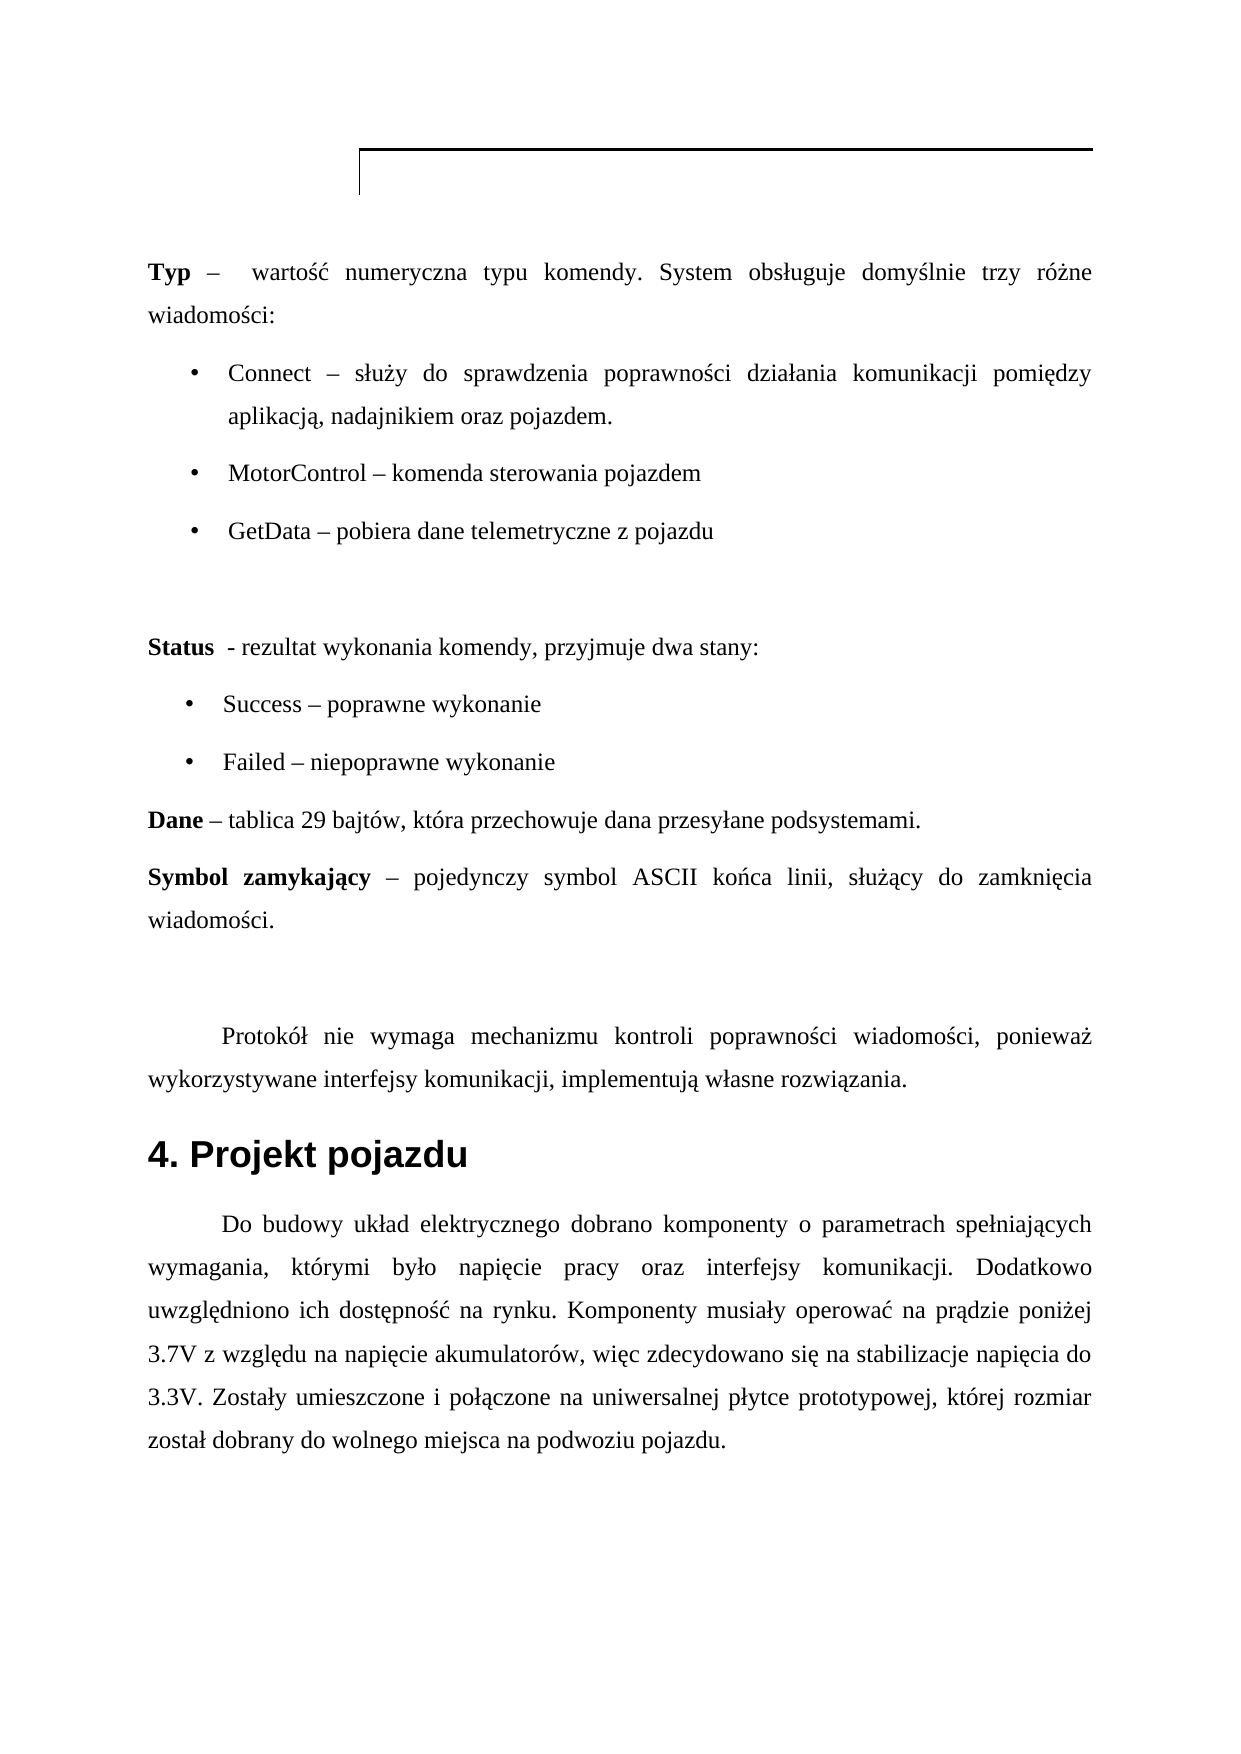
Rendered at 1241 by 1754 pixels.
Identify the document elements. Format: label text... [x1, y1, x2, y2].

table_cell [826, 151, 1093, 195]
text Symbol zamykający – pojedynczy symbol ASCII końca linii, służący do zamknięcia wiadomości. [148, 862, 1093, 934]
subtitle 4. Projekt pojazdu [148, 1132, 1093, 1175]
list GetData – pobiera dane telemetryczne z pojazdu [190, 516, 1093, 545]
table_cell [360, 151, 478, 195]
text Do budowy układ elektrycznego dobrano komponenty o parametrach spełniających wymagania, którymi było napięcie pracy oraz interfejsy komunikacji. Dodatkowo uwzględniono ich dostępność na rynku. Komponenty musiały operować na prądzie poniżej 3.7V z względu na napięcie akumulatorów, więc zdecydowano się na stabilizacje napięcia do 3.3V. Zostały umieszczone i połączone na uniwersalnej płytce prototypowej, której rozmiar został dobrany do wolnego miejsca na podwoziu pojazdu. [148, 1209, 1093, 1454]
text Protokół nie wymaga mechanizmu kontroli poprawności wiadomości, ponieważ wykorzystywane interfejsy komunikacji, implementują własne rozwiązania. [148, 1021, 1093, 1093]
table_cell [148, 148, 305, 195]
list Success – poprawne wykonanie [185, 689, 1093, 718]
table_cell [478, 151, 608, 195]
text Dane – tablica 29 bajtów, która przechowuje dana przesyłane podsystemami. [148, 805, 1093, 833]
list MotorControl – komenda sterowania pojazdem [190, 458, 1093, 487]
text Status - rezultat wykonania komendy, przyjmuje dwa stany: [148, 632, 1093, 660]
table_cell [608, 151, 826, 195]
text Typ – wartość numeryczna typu komendy. System obsługuje domyślnie trzy różne wiadomości: [148, 257, 1093, 329]
list Failed – niepoprawne wykonanie [185, 747, 1093, 776]
list Connect – służy do sprawdzenia poprawności działania komunikacji pomiędzy aplikacją, nadajnikiem oraz pojazdem. [190, 358, 1093, 429]
